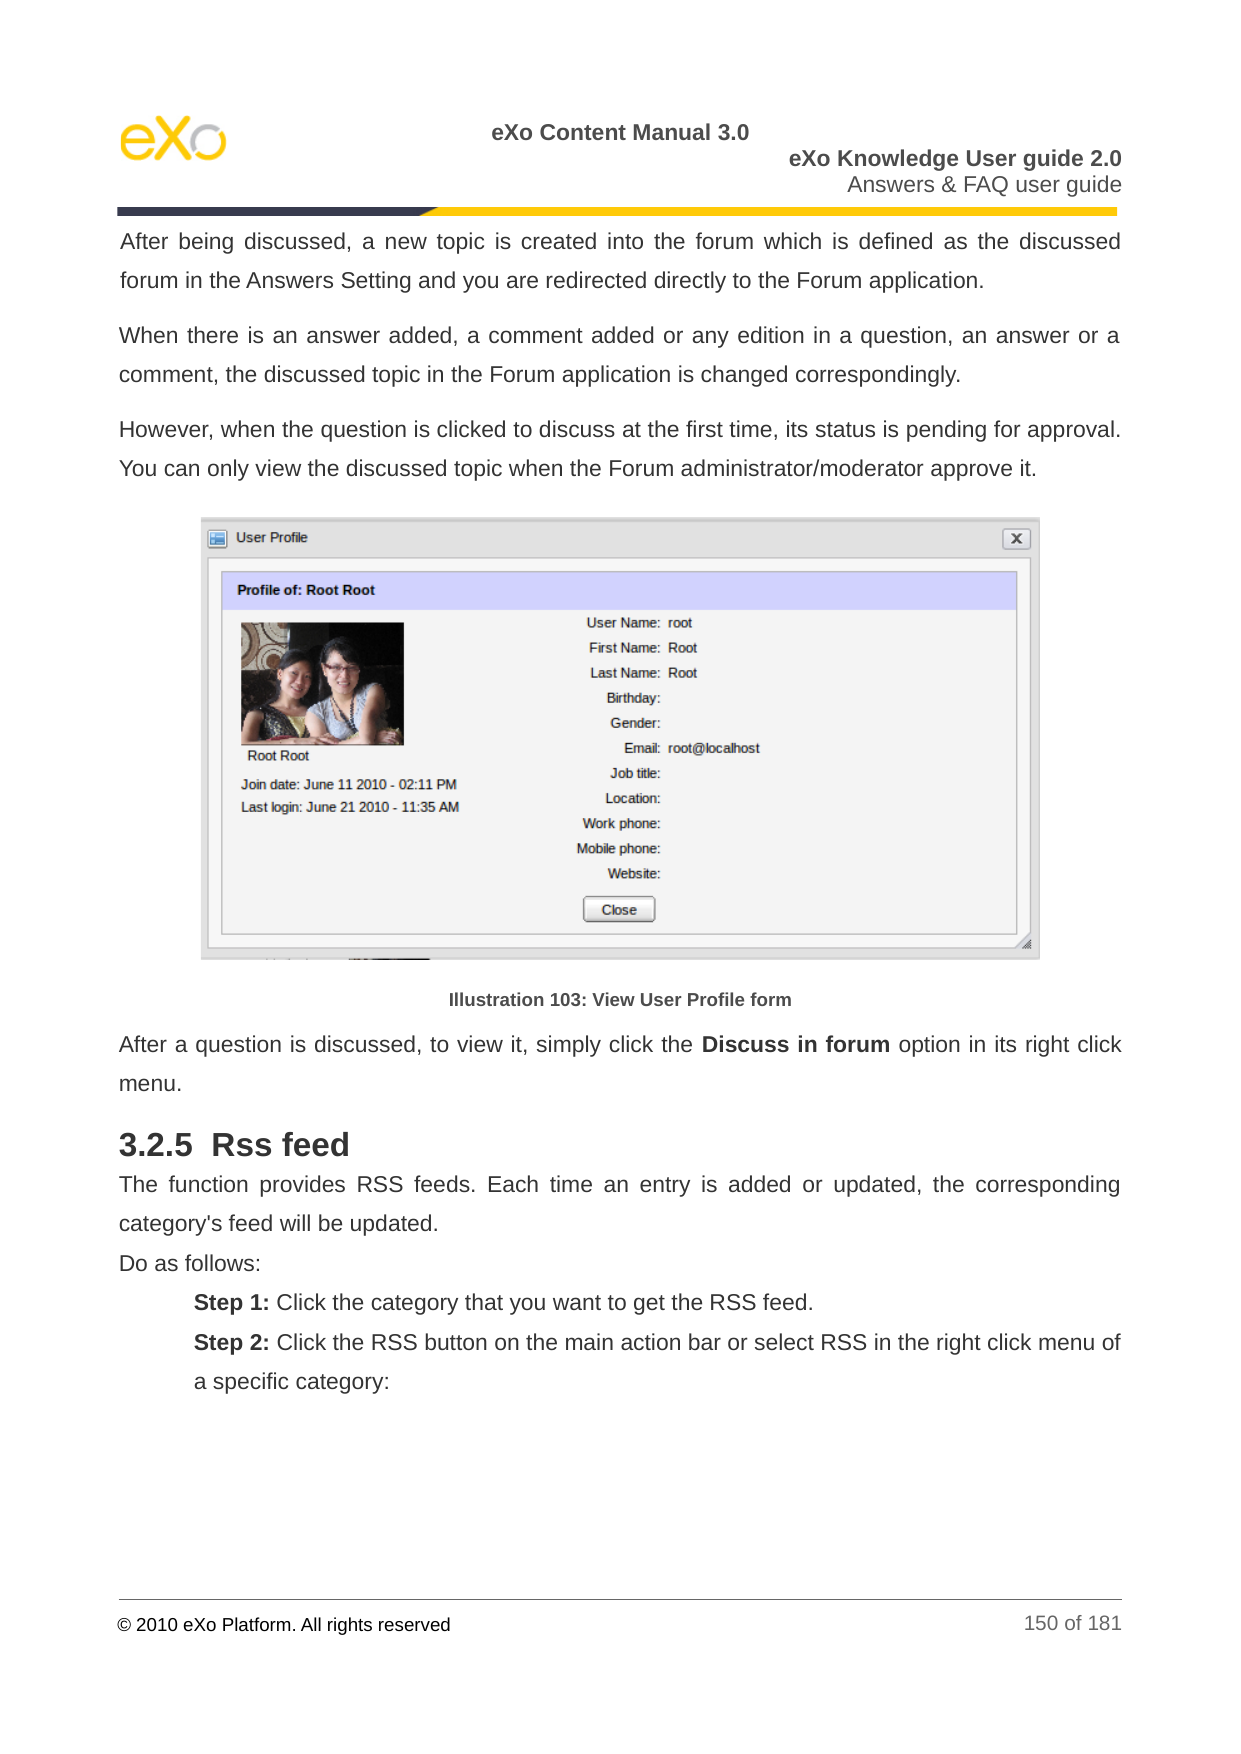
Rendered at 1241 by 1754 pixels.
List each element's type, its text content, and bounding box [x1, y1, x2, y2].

text Illustration 103: View User Profile form [201, 960, 1040, 1010]
text Do as follows: [118, 1250, 1122, 1276]
text However, when the question is clicked to discuss at the first time, its status is pending for approval. You can only view the discussed topic when the Forum administrator/moderator approve it. [118, 416, 1122, 481]
picture [120, 115, 227, 161]
text The function provides RSS feeds. Each time an entry is added or updated, the corresponding category's feed will be updated. [118, 1171, 1122, 1237]
list Step 2: Click the RSS button on the main action bar or select RSS in the right click menu of a specific category: [156, 1329, 1122, 1394]
list Step 1: Click the category that you want to get the RSS feed. [156, 1289, 1122, 1316]
picture [117, 207, 1118, 216]
picture [200, 517, 1040, 960]
text When there is an answer added, a comment added or any edition in a question, an answer or a comment, the discussed topic in the Forum application is changed correspondingly. [118, 322, 1122, 387]
text After a question is discussed, to view it, simply click the Discuss in forum option in its right click menu. [118, 509, 1122, 1097]
subtitle Rss feed [118, 1125, 1122, 1163]
list After being discussed, a new topic is created into the forum which is defined as the discussed forum in the Answers Setting and you are redirected directly to the Forum application. [82, 228, 1122, 293]
